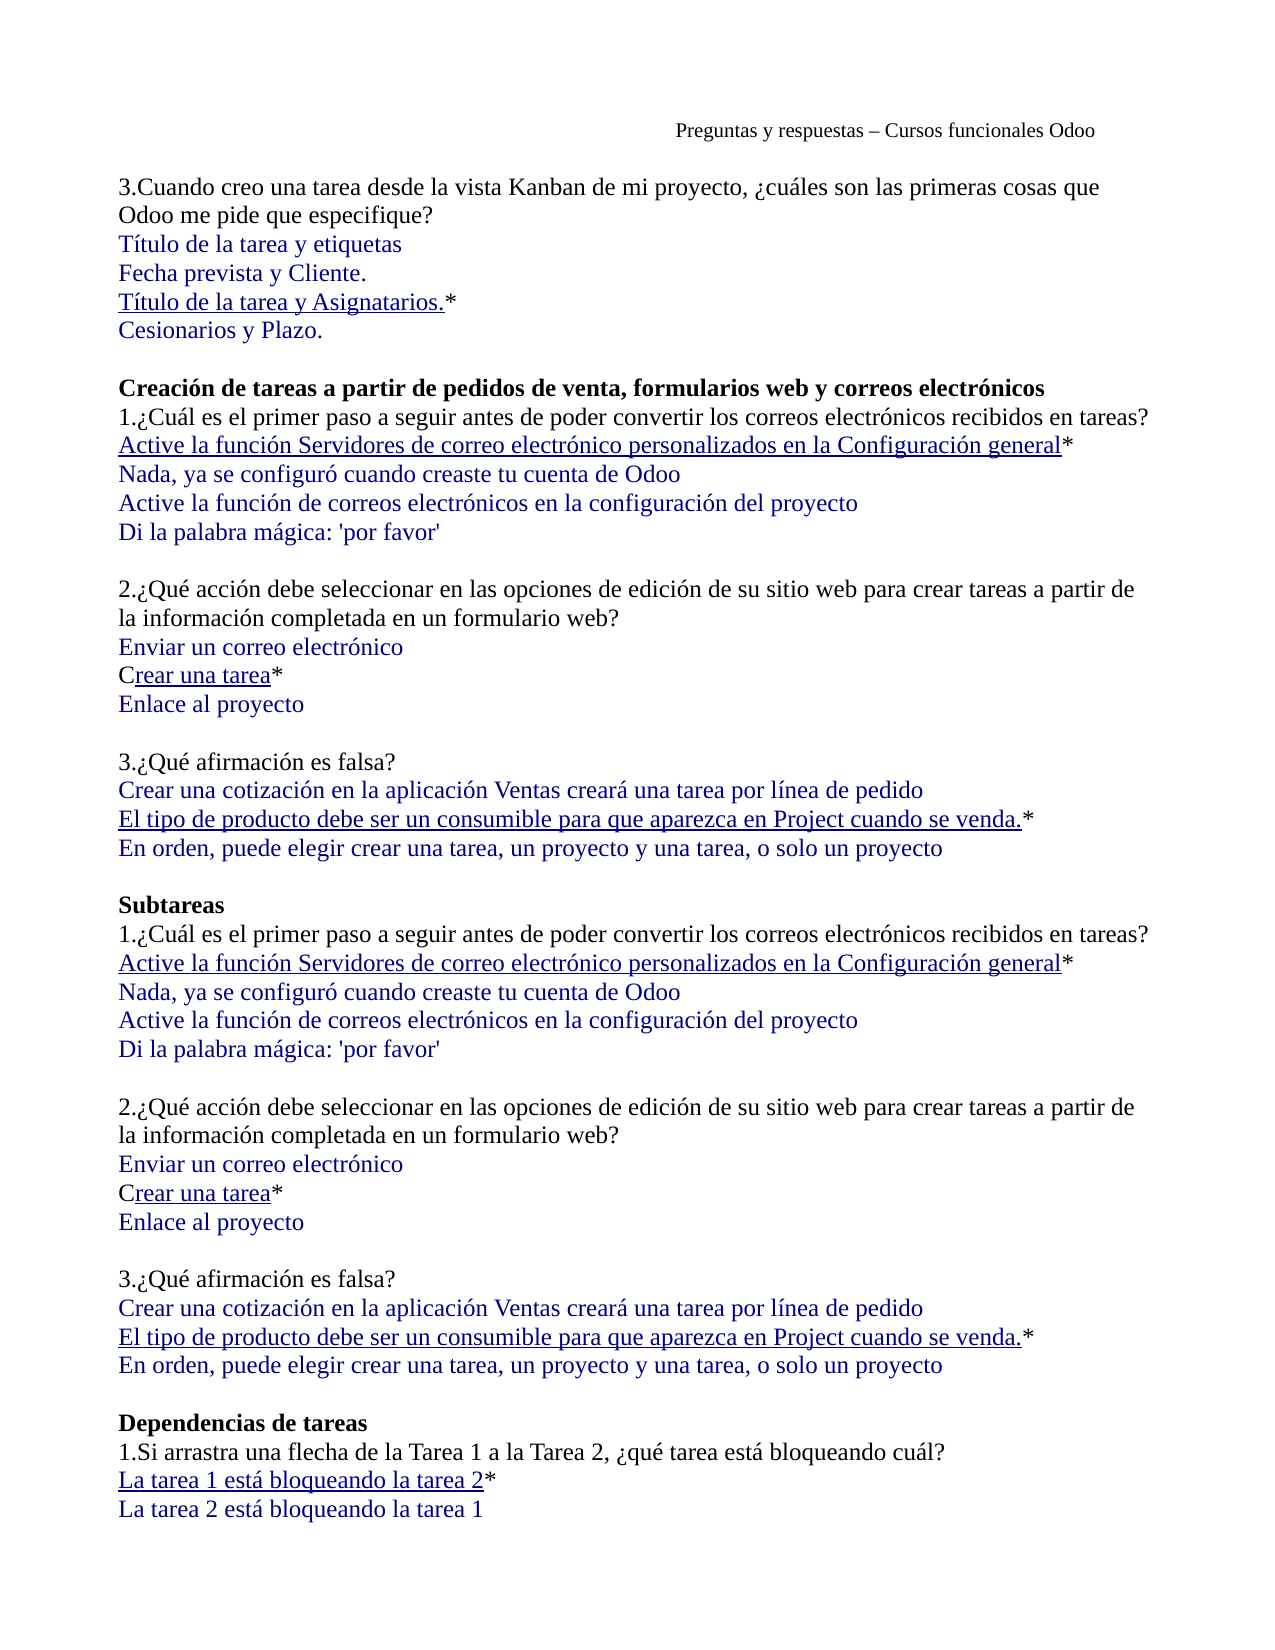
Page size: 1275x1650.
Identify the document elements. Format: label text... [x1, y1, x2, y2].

text Dependencias de tareas [118, 1408, 1157, 1437]
text Crear una cotización en la aplicación Ventas creará una tarea por línea de pedido [118, 775, 1157, 804]
text En orden, puede elegir crear una tarea, un proyecto y una tarea, o solo un proyecto [118, 1350, 1157, 1379]
text 3.¿Qué afirmación es falsa? [118, 747, 1157, 775]
text 2.¿Qué acción debe seleccionar en las opciones de edición de su sitio web para crear tareas a partir de la información completada en un formulario web? [118, 574, 1157, 632]
text En orden, puede elegir crear una tarea, un proyecto y una tarea, o solo un proyecto [118, 833, 1157, 862]
text 3.¿Qué afirmación es falsa? [118, 1264, 1157, 1293]
text 1.Si arrastra una flecha de la Tarea 1 a la Tarea 2, ¿qué tarea está bloqueando cuál? [118, 1437, 1157, 1465]
text El tipo de producto debe ser un consumible para que aparezca en Project cuando se venda.* [118, 1322, 1157, 1350]
text Active la función Servidores de correo electrónico personalizados en la Configuración general* [118, 430, 1157, 459]
text Nada, ya se configuró cuando creaste tu cuenta de Odoo [118, 459, 1157, 488]
text Título de la tarea y Asignatarios.* [118, 287, 1157, 315]
text Crear una tarea* [118, 1178, 1157, 1207]
text Enlace al proyecto [118, 1207, 1157, 1235]
text El tipo de producto debe ser un consumible para que aparezca en Project cuando se venda.* [118, 804, 1157, 833]
text Crear una cotización en la aplicación Ventas creará una tarea por línea de pedido [118, 1293, 1157, 1322]
text Di la palabra mágica: 'por favor' [118, 517, 1157, 545]
text Cesionarios y Plazo. [118, 315, 1157, 344]
text Fecha prevista y Cliente. [118, 258, 1157, 287]
text Nada, ya se configuró cuando creaste tu cuenta de Odoo [118, 977, 1157, 1005]
text 1.¿Cuál es el primer paso a seguir antes de poder convertir los correos electrónicos recibidos en tareas? [118, 402, 1157, 430]
text Active la función Servidores de correo electrónico personalizados en la Configuración general* [118, 948, 1157, 977]
text Enlace al proyecto [118, 689, 1157, 718]
text Di la palabra mágica: 'por favor' [118, 1034, 1157, 1063]
text Active la función de correos electrónicos en la configuración del proyecto [118, 1005, 1157, 1034]
text Enviar un correo electrónico [118, 632, 1157, 660]
text Crear una tarea* [118, 660, 1157, 689]
text Título de la tarea y etiquetas [118, 229, 1157, 258]
text 2.¿Qué acción debe seleccionar en las opciones de edición de su sitio web para crear tareas a partir de la información completada en un formulario web? [118, 1092, 1157, 1149]
text Subtareas [118, 890, 1157, 919]
text Active la función de correos electrónicos en la configuración del proyecto [118, 488, 1157, 517]
text 3.Cuando creo una tarea desde la vista Kanban de mi proyecto, ¿cuáles son las primeras cosas que Odoo me pide que especifique? [118, 172, 1157, 229]
text La tarea 1 está bloqueando la tarea 2* [118, 1465, 1157, 1494]
text 1.¿Cuál es el primer paso a seguir antes de poder convertir los correos electrónicos recibidos en tareas? [118, 919, 1157, 948]
text Creación de tareas a partir de pedidos de venta, formularios web y correos electrónicos [118, 373, 1157, 402]
text Enviar un correo electrónico [118, 1149, 1157, 1178]
text La tarea 2 está bloqueando la tarea 1 [118, 1494, 1157, 1523]
